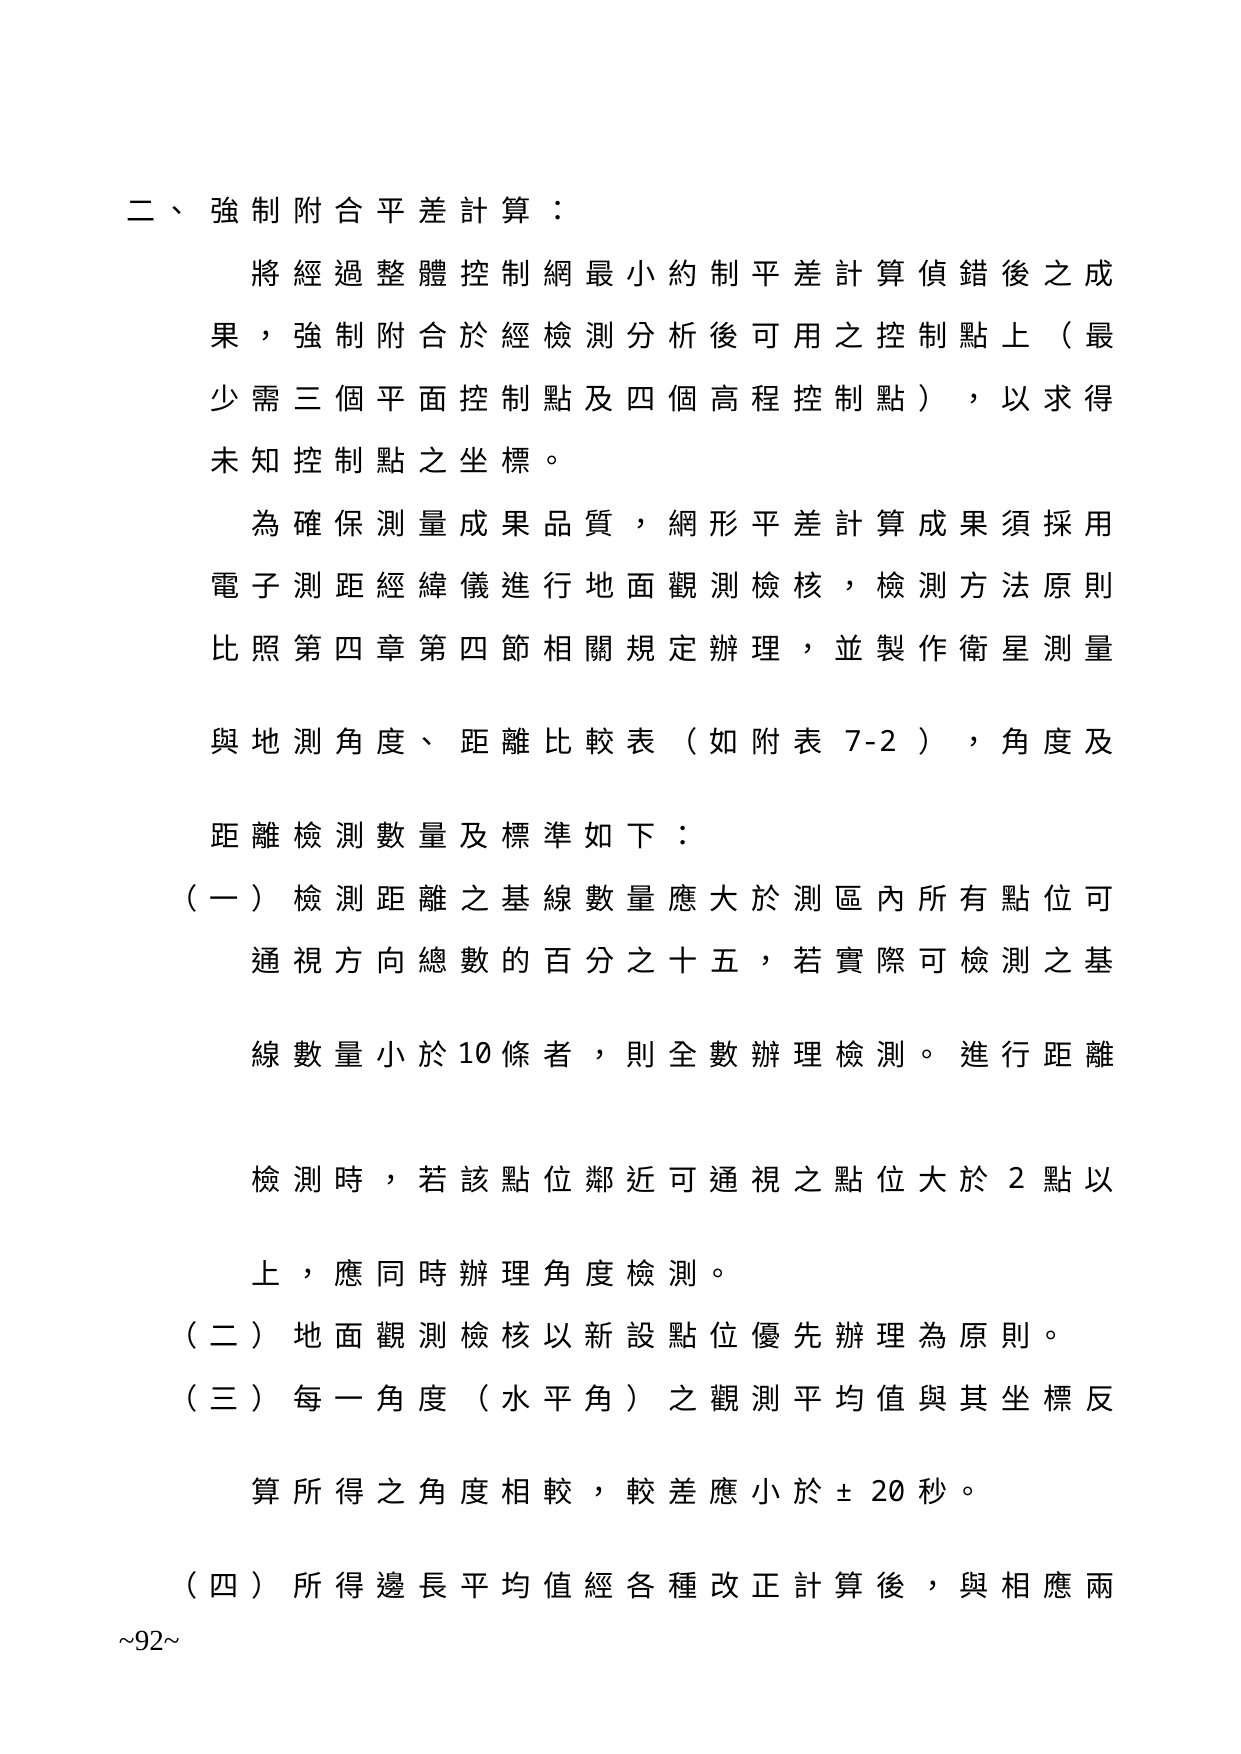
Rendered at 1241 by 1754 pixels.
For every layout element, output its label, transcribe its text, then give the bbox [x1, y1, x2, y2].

text （二）地面觀測檢核以新設點位優先辦理為原則。 [143, 1292, 1120, 1355]
text （三）每一角度（水平角）之觀測平均值與其坐標反算所得之角度相較，較差應小於± 20秒。 [143, 1355, 1120, 1542]
text （四）所得邊長平均值經各種改正計算後，與相應兩 [143, 1542, 1120, 1605]
text 二、強制附合平差計算： [120, 167, 1120, 230]
text 為確保測量成果品質，網形平差計算成果須採用電子測距經緯儀進行地面觀測檢核，檢測方法原則比照第四章第四節相關規定辦理，並製作衛星測量與地測角度、距離比較表（如附表7-2），角度及距離檢測數量及標準如下： [176, 480, 1120, 855]
text （一）檢測距離之基線數量應大於測區內所有點位可通視方向總數的百分之十五，若實際可檢測之基線數量小於10條者，則全數辦理檢測。進行距離檢測時，若該點位鄰近可通視之點位大於2點以上，應同時辦理角度檢測。 [143, 855, 1120, 1292]
text 將經過整體控制網最小約制平差計算偵錯後之成果，強制附合於經檢測分析後可用之控制點上（最少需三個平面控制點及四個高程控制點），以求得未知控制點之坐標。 [176, 230, 1120, 480]
